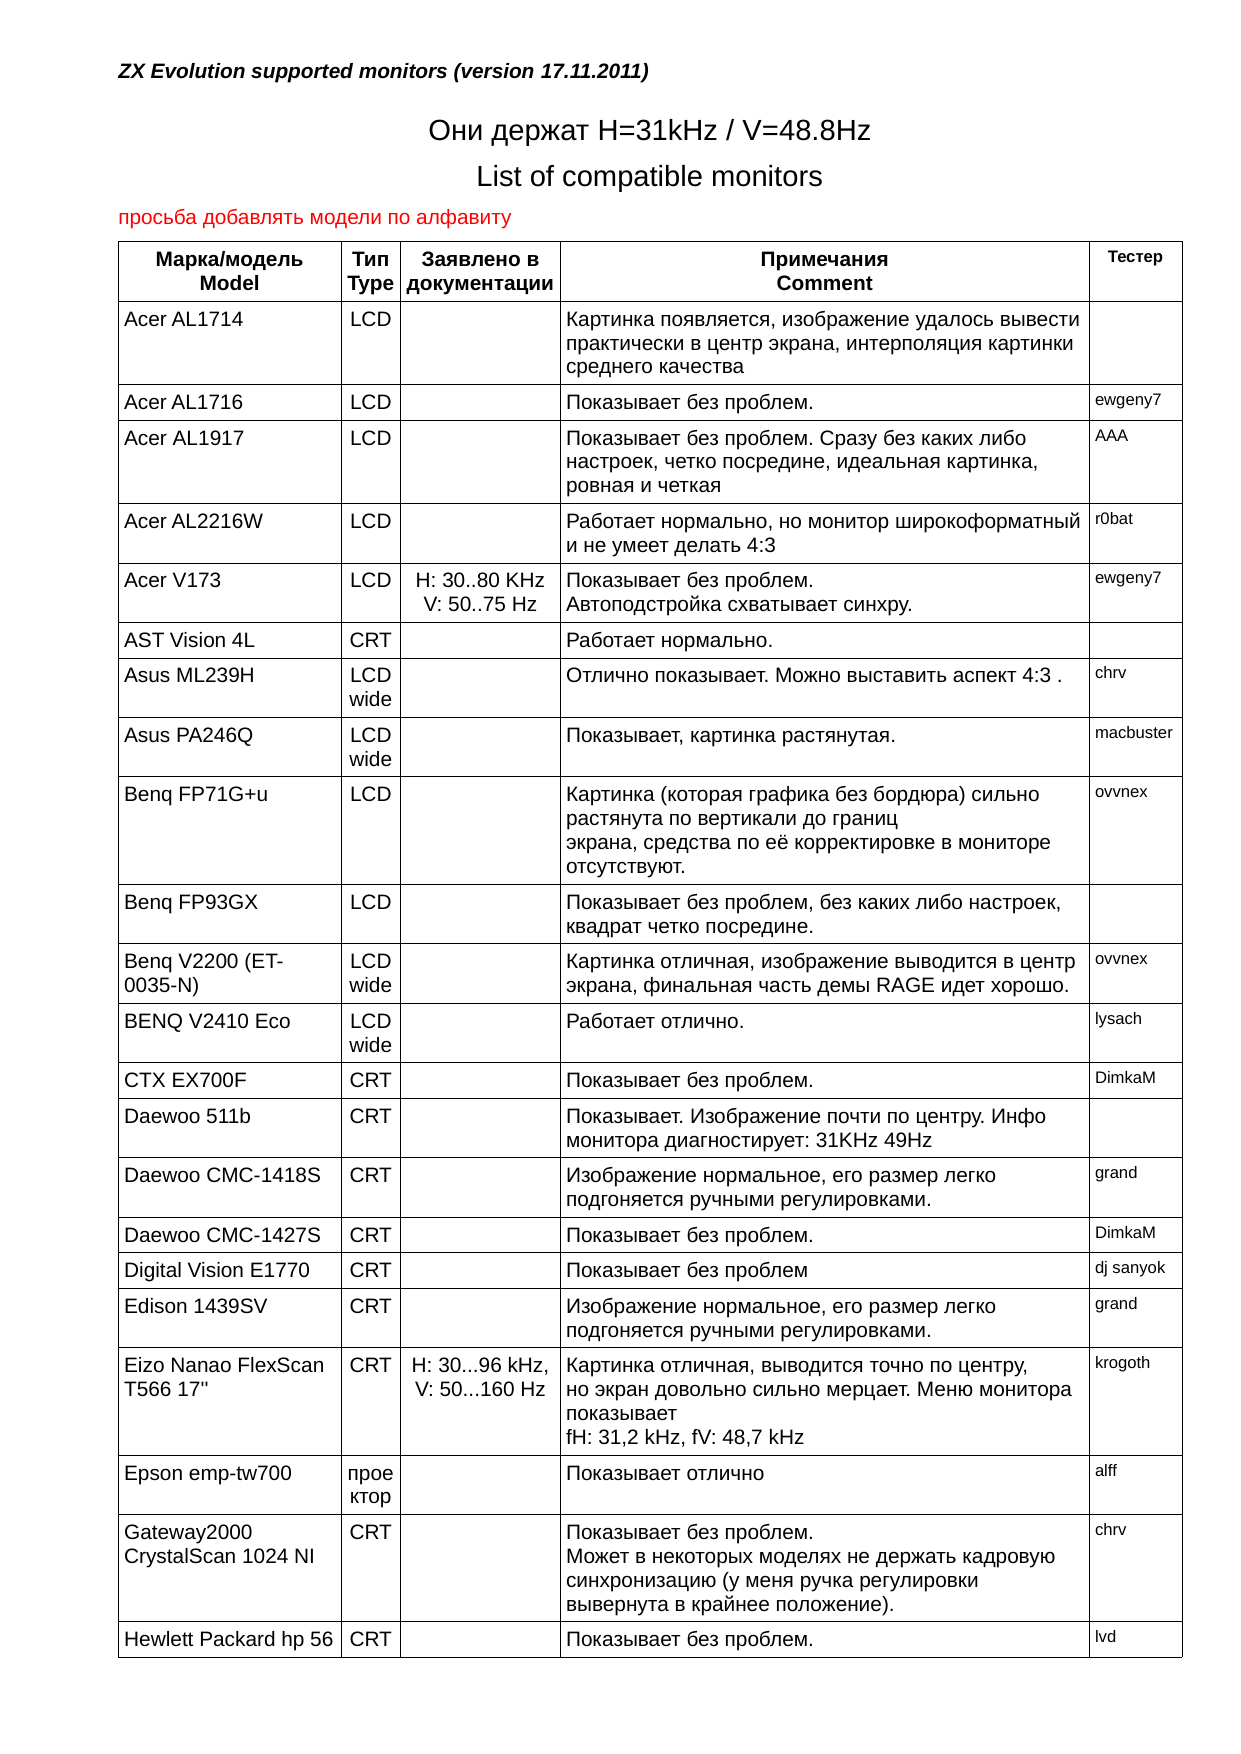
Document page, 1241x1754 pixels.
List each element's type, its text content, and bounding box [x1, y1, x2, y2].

table_cell LCD [342, 385, 400, 419]
table_cell [1090, 623, 1182, 657]
table_cell Показывает без проблем, без каких либо настроек, квадрат четко посредине. [561, 885, 1089, 943]
table_cell LCD [342, 885, 400, 943]
table_cell [401, 885, 560, 943]
table_cell [401, 718, 560, 776]
table_cell Показывает без проблем. [561, 385, 1089, 419]
table_cell LCD [342, 777, 400, 884]
table_cell Картинка (которая графика без бордюра) сильно растянута по вертикали до границ экрана, средства по её корректировке в мониторе отсутствуют. [561, 777, 1089, 884]
table_cell Daewoo 511b [119, 1099, 341, 1157]
table_cell grand [1090, 1158, 1182, 1217]
table_header Марка/модель Model [119, 242, 341, 301]
table_cell Показывает отлично [561, 1456, 1089, 1514]
table_cell CRT [342, 1622, 400, 1657]
table_cell CRT [342, 1158, 400, 1217]
table_cell chrv [1090, 1515, 1182, 1621]
table_cell lysach [1090, 1004, 1182, 1062]
table_cell [1090, 1099, 1182, 1157]
table_cell Epson emp-tw700 [119, 1456, 341, 1514]
table_cell CRT [342, 1253, 400, 1288]
table_cell Daewoo CMC-1427S [119, 1218, 341, 1252]
text просьба добавлять модели по алфавиту [118, 204, 1181, 228]
table_cell Отлично показывает. Можно выставить аспект 4:3 . [561, 659, 1089, 717]
table_cell LCD [342, 504, 400, 562]
table_cell ewgeny7 [1090, 564, 1182, 622]
table_cell CRT [342, 1063, 400, 1098]
table_cell r0bat [1090, 504, 1182, 562]
text Они держат H=31kHz / V=48.8Hz [118, 112, 1181, 146]
table_cell [401, 1253, 560, 1288]
table_cell Работает нормально, но монитор широкоформатный и не умеет делать 4:3 [561, 504, 1089, 562]
table_cell Hewlett Packard hp 56 [119, 1622, 341, 1657]
table_cell [401, 1063, 560, 1098]
table_cell Benq V2200 (ET-0035-N) [119, 944, 341, 1003]
table_cell [401, 659, 560, 717]
table_cell Acer AL2216W [119, 504, 341, 562]
table_cell ewgeny7 [1090, 385, 1182, 419]
table_cell Изображение нормальное, его размер легко подгоняется ручными регулировками. [561, 1158, 1089, 1217]
table_cell Показывает без проблем. Автоподстройка схватывает синхру. [561, 564, 1089, 622]
table_cell LCD wide [342, 944, 400, 1003]
table_cell [401, 1456, 560, 1514]
text List of compatible monitors [118, 158, 1181, 192]
table_cell ovvnex [1090, 944, 1182, 1003]
table_cell CRT [342, 1218, 400, 1252]
table_cell Показывает без проблем. [561, 1622, 1089, 1657]
table_cell AST Vision 4L [119, 623, 341, 657]
table_cell Показывает без проблем. [561, 1063, 1089, 1098]
table_cell Asus PA246Q [119, 718, 341, 776]
table_cell DimkaM [1090, 1063, 1182, 1098]
table_cell Работает отлично. [561, 1004, 1089, 1062]
table_cell CRT [342, 623, 400, 657]
table_cell CTX EX700F [119, 1063, 341, 1098]
table_cell Показывает без проблем. Может в некоторых моделях не держать кадровую синхронизацию (у меня ручка регулировки вывернута в крайнее положение). [561, 1515, 1089, 1621]
table_cell grand [1090, 1289, 1182, 1347]
table_cell Картинка отличная, выводится точно по центру, но экран довольно сильно мерцает. Меню монитора показывает fH: 31,2 kHz, fV: 48,7 kHz [561, 1348, 1089, 1454]
table_cell Показывает без проблем [561, 1253, 1089, 1288]
table_cell lvd [1090, 1622, 1182, 1657]
table_cell Изображение нормальное, его размер легко подгоняется ручными регулировками. [561, 1289, 1089, 1347]
table_cell LCD wide [342, 659, 400, 717]
table_cell Acer V173 [119, 564, 341, 622]
table_cell Acer AL1716 [119, 385, 341, 419]
table_header Тип Type [342, 242, 400, 301]
table_cell [401, 1289, 560, 1347]
table_cell проектор [342, 1456, 400, 1514]
table_cell [401, 421, 560, 503]
table_cell [401, 302, 560, 384]
table_cell Benq FP93GX [119, 885, 341, 943]
table_cell Daewoo CMC-1418S [119, 1158, 341, 1217]
table_cell [401, 504, 560, 562]
table_cell Показывает без проблем. [561, 1218, 1089, 1252]
table_cell H: 30..80 KHz V: 50..75 Hz [401, 564, 560, 622]
table_cell krogoth [1090, 1348, 1182, 1454]
table_cell Картинка появляется, изображение удалось вывести практически в центр экрана, интерполяция картинки среднего качества [561, 302, 1089, 384]
table_cell [401, 1099, 560, 1157]
table_cell LCD [342, 302, 400, 384]
table_cell [401, 1158, 560, 1217]
table_cell chrv [1090, 659, 1182, 717]
table_cell Показывает без проблем. Сразу без каких либо настроек, четко посредине, идеальная картинка, ровная и четкая [561, 421, 1089, 503]
table_cell [401, 623, 560, 657]
table_cell DimkaM [1090, 1218, 1182, 1252]
table_cell Acer AL1917 [119, 421, 341, 503]
table_cell [401, 944, 560, 1003]
table_cell [401, 1218, 560, 1252]
table_cell AAA [1090, 421, 1182, 503]
table_cell [401, 777, 560, 884]
table_cell [1090, 885, 1182, 943]
table_cell Работает нормально. [561, 623, 1089, 657]
table_cell macbuster [1090, 718, 1182, 776]
table_cell CRT [342, 1515, 400, 1621]
table_cell [1090, 302, 1182, 384]
table_cell Digital Vision E1770 [119, 1253, 341, 1288]
table_cell H: 30...96 kHz, V: 50...160 Hz [401, 1348, 560, 1454]
table_cell LCD wide [342, 718, 400, 776]
table_cell Показывает, картинка растянутая. [561, 718, 1089, 776]
table_cell CRT [342, 1099, 400, 1157]
table_cell Edison 1439SV [119, 1289, 341, 1347]
table_cell Показывает. Изображение почти по центру. Инфо монитора диагностирует: 31KHz 49Hz [561, 1099, 1089, 1157]
table_header Примечания Comment [561, 242, 1089, 301]
table_cell LCD [342, 564, 400, 622]
table_cell [401, 1515, 560, 1621]
table_cell CRT [342, 1289, 400, 1347]
table_cell LCD [342, 421, 400, 503]
table_cell dj sanyok [1090, 1253, 1182, 1288]
table_header Заявлено в документации [401, 242, 560, 301]
table_cell Benq FP71G+u [119, 777, 341, 884]
table_cell alff [1090, 1456, 1182, 1514]
table_cell CRT [342, 1348, 400, 1454]
table_cell Gateway2000 CrystalScan 1024 NI [119, 1515, 341, 1621]
table_cell [401, 1622, 560, 1657]
table_cell Картинка отличная, изображение выводится в центр экрана, финальная часть демы RAGE идет хорошо. [561, 944, 1089, 1003]
table_cell BENQ V2410 Eco [119, 1004, 341, 1062]
table_cell ovvnex [1090, 777, 1182, 884]
table_cell Asus ML239H [119, 659, 341, 717]
table_cell LCD wide [342, 1004, 400, 1062]
table_cell [401, 385, 560, 419]
table_cell [401, 1004, 560, 1062]
table_cell Acer AL1714 [119, 302, 341, 384]
table_cell Eizo Nanao FlexScan T566 17'' [119, 1348, 341, 1454]
table_header Тестер [1090, 242, 1182, 301]
